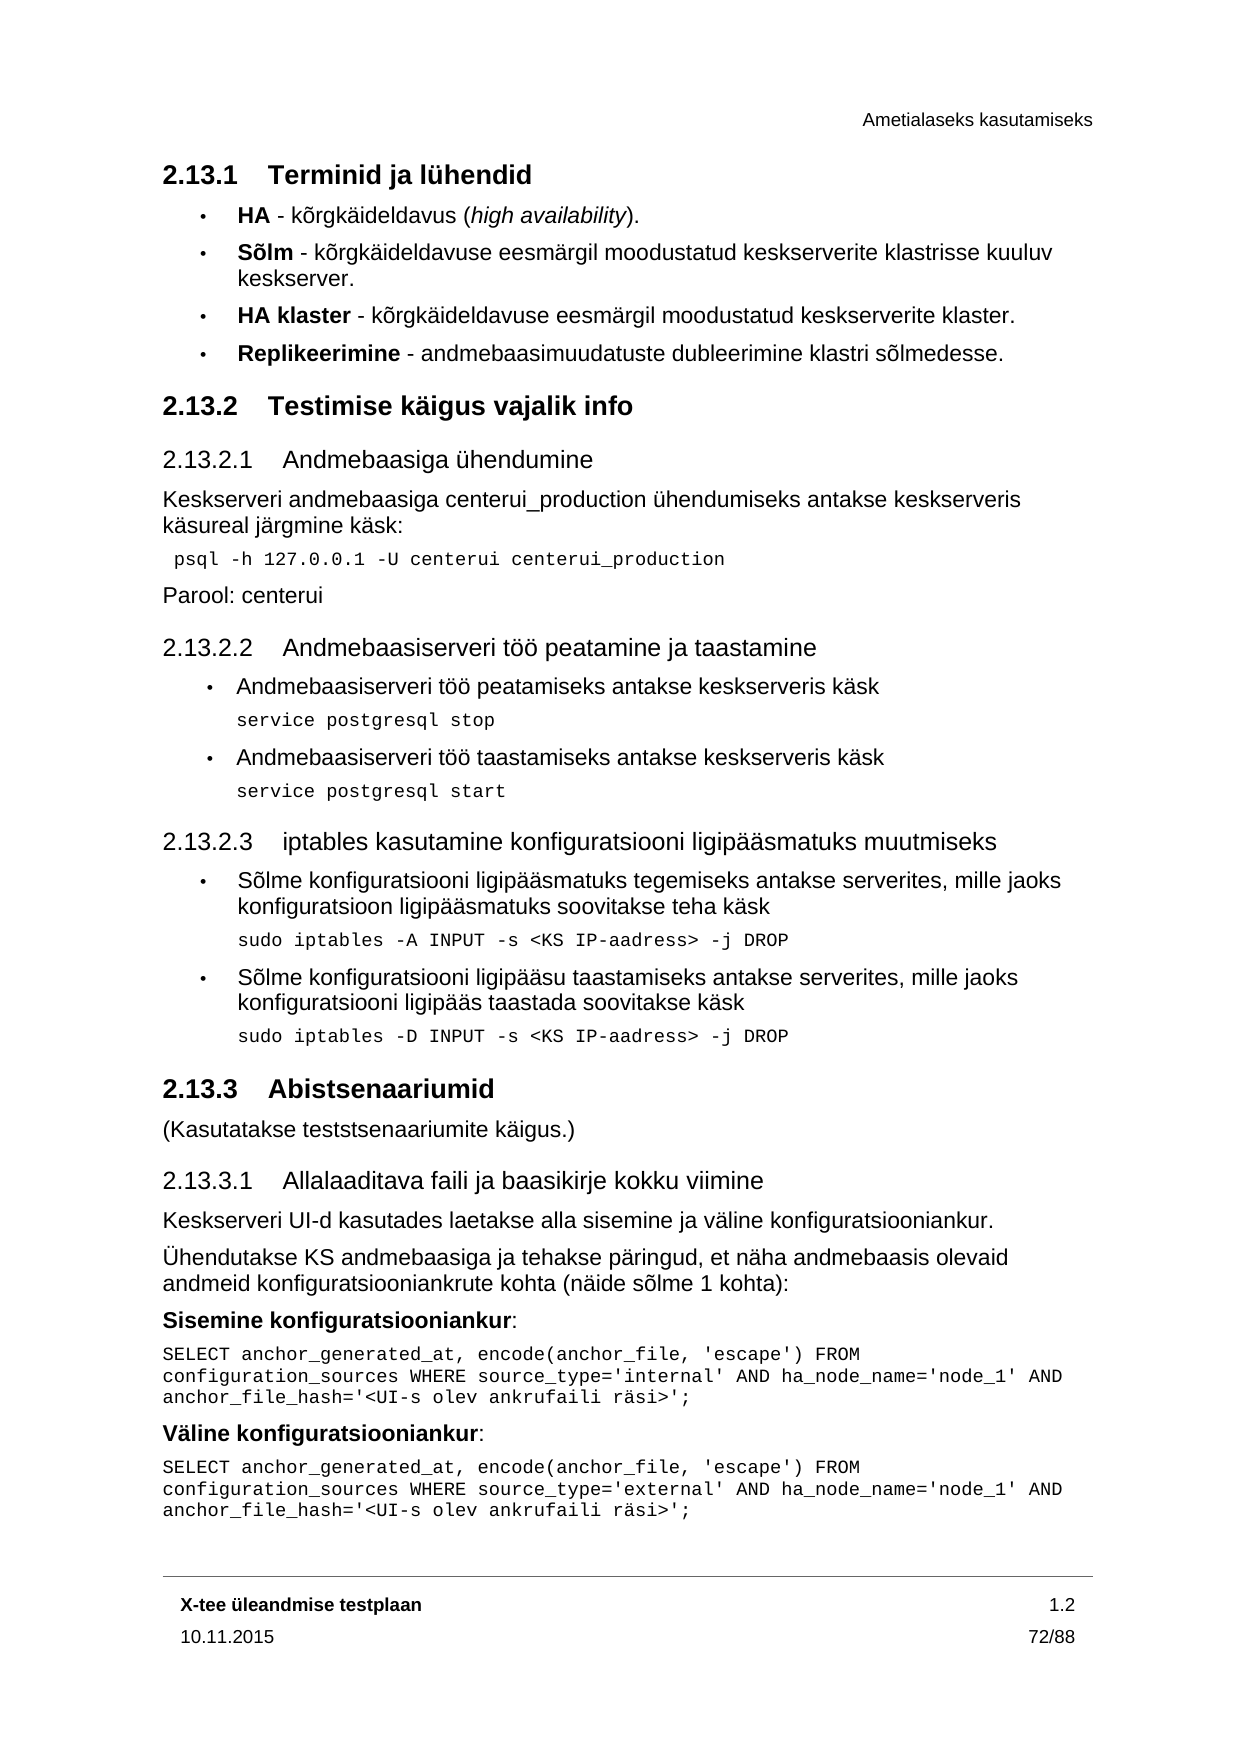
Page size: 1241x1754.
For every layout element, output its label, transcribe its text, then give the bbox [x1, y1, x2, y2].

list Replikeerimine - andmebaasimuudatuste dubleerimine klastri sõlmedesse. [200, 340, 1093, 366]
text (Kasutatakse teststsenaariumite käigus.) [162, 1116, 1093, 1142]
text Keskserveri UI-d kasutades laetakse alla sisemine ja väline konfiguratsiooniankur. [162, 1207, 1093, 1233]
text Parool: centerui [162, 583, 1093, 608]
text SELECT anchor_generated_at, encode(anchor_file, 'escape') FROM configuration_sources WHERE source_type='internal' AND ha_node_name='node_1' AND anchor_file_hash='<UI-s olev ankrufaili räsi>'; [162, 1345, 1093, 1409]
list service postgresql start [207, 782, 1093, 803]
list sudo iptables -A INPUT -s <KS IP-aadress> -j DROP [200, 931, 1093, 952]
text SELECT anchor_generated_at, encode(anchor_file, 'escape') FROM configuration_sources WHERE source_type='external' AND ha_node_name='node_1' AND anchor_file_hash='<UI-s olev ankrufaili räsi>'; [162, 1458, 1093, 1522]
list Andmebaasiserveri töö peatamiseks antakse keskserveris käsk [207, 674, 1093, 699]
text Keskserveri andmebaasiga centerui_production ühendumiseks antakse keskserveris käsureal järgmine käsk: [162, 487, 1093, 538]
list HA - kõrgkäideldavus (high availability). [200, 202, 1093, 228]
list Sõlm - kõrgkäideldavuse eesmärgil moodustatud keskserverite klastrisse kuuluv keskserver. [200, 240, 1093, 291]
subtitle Andmebaasiga ühendumine [162, 446, 1093, 474]
subtitle Andmebaasiserveri töö peatamine ja taastamine [162, 633, 1093, 661]
list Sõlme konfiguratsiooni ligipääsu taastamiseks antakse serverites, mille jaoks konfiguratsiooni ligipääs taastada soovitakse käsk [200, 964, 1093, 1016]
list Andmebaasiserveri töö taastamiseks antakse keskserveris käsk [207, 744, 1093, 770]
subtitle Allalaaditava faili ja baasikirje kokku viimine [162, 1167, 1093, 1195]
text Väline konfiguratsiooniankur: [162, 1421, 1093, 1446]
subtitle Testimise käigus vajalik info [162, 391, 1093, 421]
text psql -h 127.0.0.1 -U centerui centerui_production [162, 550, 1093, 571]
list service postgresql stop [207, 711, 1093, 732]
list Sõlme konfiguratsiooni ligipääsmatuks tegemiseks antakse serverites, mille jaoks konfiguratsioon ligipääsmatuks soovitakse teha käsk [200, 868, 1093, 919]
text Sisemine konfiguratsiooniankur: [162, 1308, 1093, 1333]
list sudo iptables -D INPUT -s <KS IP-aadress> -j DROP [200, 1027, 1093, 1048]
text Ühendutakse KS andmebaasiga ja tehakse päringud, et näha andmebaasis olevaid andmeid konfiguratsiooniankrute kohta (näide sõlme 1 kohta): [162, 1245, 1093, 1296]
list HA klaster - kõrgkäideldavuse eesmärgil moodustatud keskserverite klaster. [200, 303, 1093, 328]
subtitle Terminid ja lühendid [162, 160, 1093, 190]
subtitle Abistsenaariumid [162, 1073, 1093, 1104]
subtitle iptables kasutamine konfiguratsiooni ligipääsmatuks muutmiseks [162, 828, 1093, 856]
